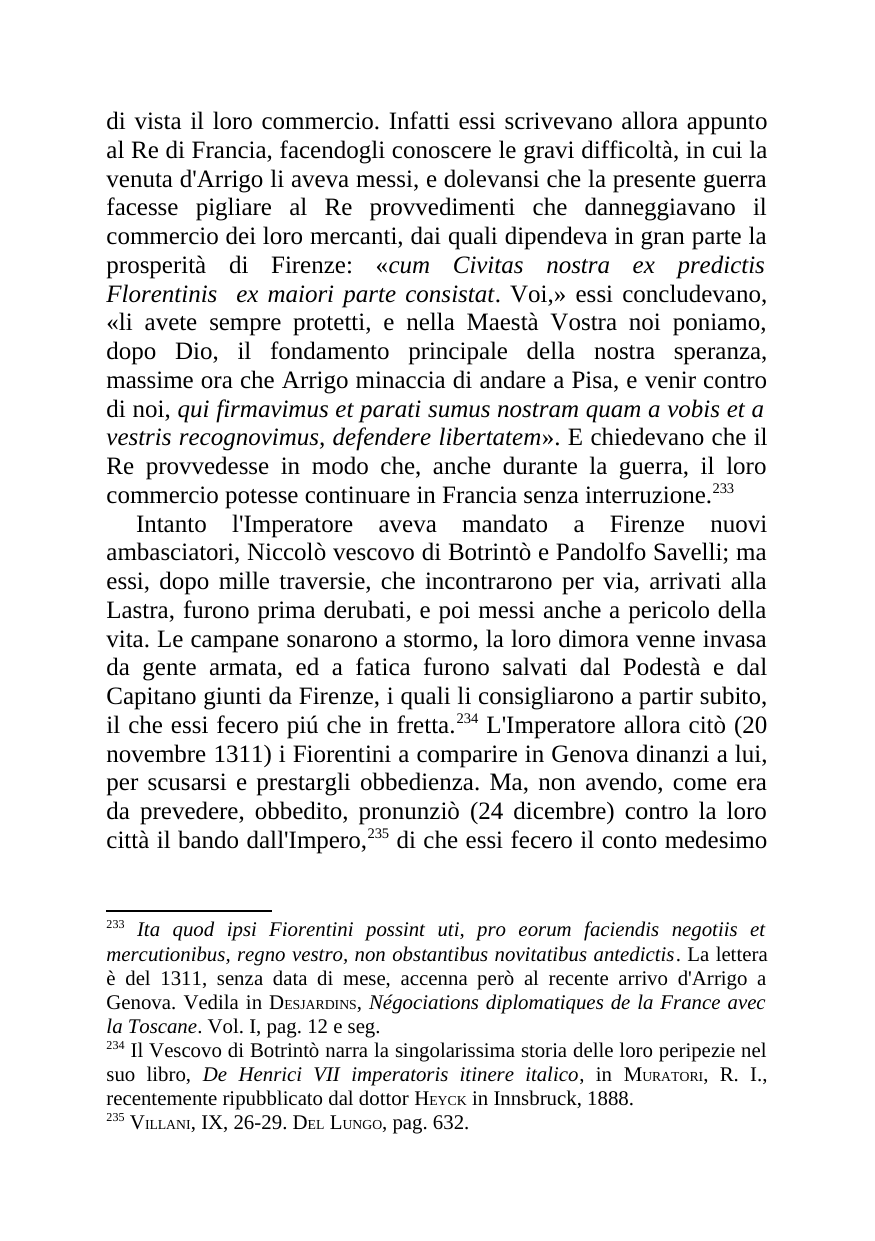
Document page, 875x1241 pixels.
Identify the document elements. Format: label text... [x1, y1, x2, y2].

text di vista il loro commercio. Infatti essi scrivevano allora appunto al Re di Francia, facendogli conoscere le gravi difficoltà, in cui la venuta d'Arrigo li aveva messi, e dolevansi che la presente guerra facesse pigliare al Re provvedimenti che danneggiavano il commercio dei loro mercanti, dai quali dipendeva in gran parte la prosperità di Firenze: «cum Civitas nostra ex predictis Florentinis ex maiori parte consistat. Voi,» essi concludevano, «li avete sempre protetti, e nella Maestà Vostra noi poniamo, dopo Dio, il fondamento principale della nostra speranza, massime ora che Arrigo minaccia di andare a Pisa, e venir contro di noi, qui firmavimus et parati sumus nostram quam a vobis et a vestris recognovimus, defendere libertatem». E chiedevano che il Re provvedesse in modo che, anche durante la guerra, il loro commercio potesse continuare in Francia senza interruzione. [106, 106, 768, 509]
text Intanto l'Imperatore aveva mandato a Firenze nuovi ambasciatori, Niccolò vescovo di Botrintò e Pandolfo Savelli; ma essi, dopo mille traversie, che incontrarono per via, arrivati alla Lastra, furono prima derubati, e poi messi anche a pericolo della vita. Le campane sonarono a stormo, la loro dimora venne invasa da gente armata, ed a fatica furono salvati dal Podestà e dal Capitano giunti da Firenze, i quali li consigliarono a partir subito, il che essi fecero piú che in fretta. L'Imperatore allora citò (20 novembre 1311) i Fiorentini a comparire in Genova dinanzi a lui, per scusarsi e prestargli obbedienza. Ma, non avendo, come era da prevedere, obbedito, pronunziò (24 dicembre) contro la loro città il bando dall'Impero, di che essi fecero il conto medesimo [106, 509, 768, 854]
text Villani, IX, 26-29. Del Lungo, pag. 632. [106, 1110, 768, 1134]
text Il Vescovo di Botrintò narra la singolarissima storia delle loro peripezie nel suo libro, De Henrici VII imperatoris itinere italico, in Muratori, R. I., recentemente ripubblicato dal dottor Heyck in Innsbruck, 1888. [106, 1038, 768, 1110]
text Ita quod ipsi Fiorentini possint uti, pro eorum faciendis negotiis et mercutionibus, regno vestro, non obstantibus novitatibus antedictis. La lettera è del 1311, senza data di mese, accenna però al recente arrivo d'Arrigo a Genova. Vedila in Desjardins, Négociations diplomatiques de la France avec la Toscane. Vol. I, pag. 12 e seg. [106, 917, 768, 1038]
